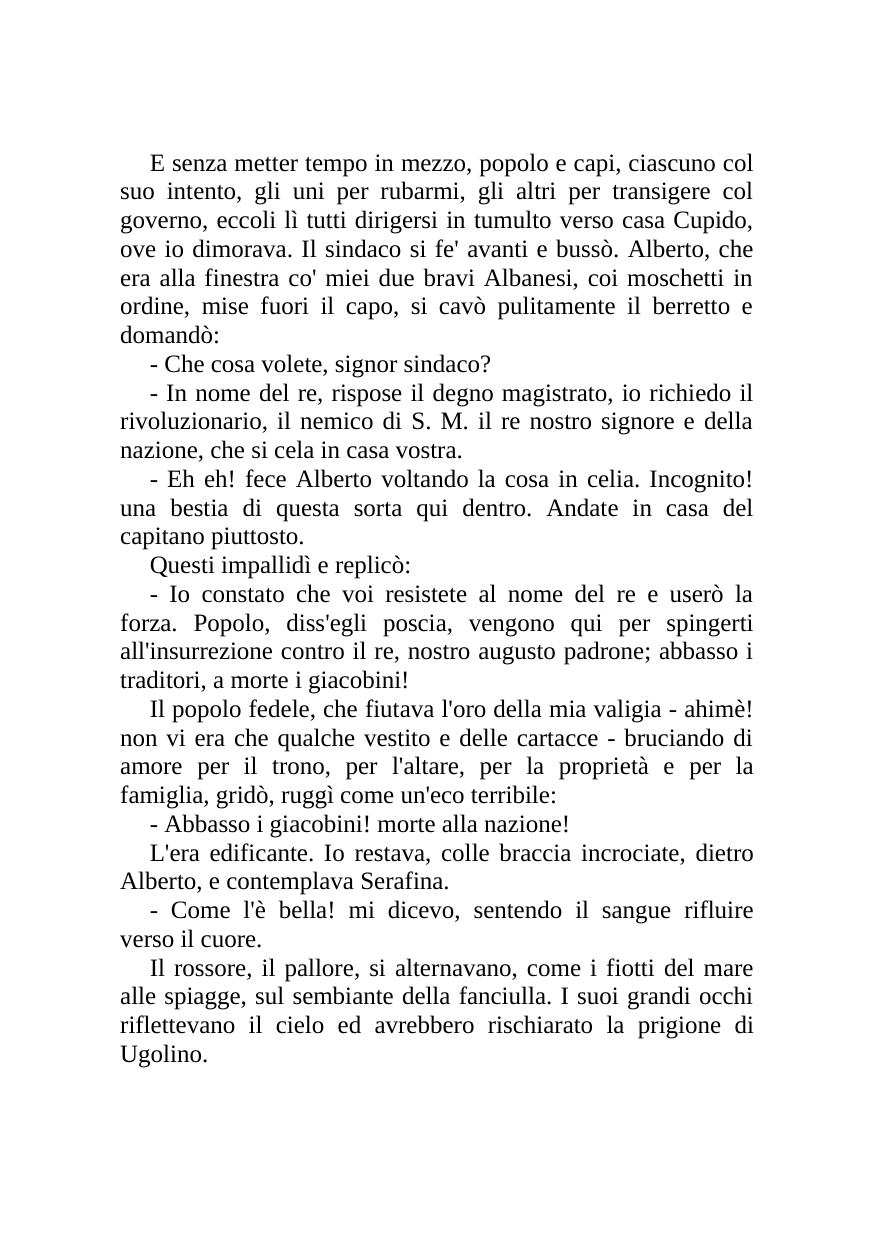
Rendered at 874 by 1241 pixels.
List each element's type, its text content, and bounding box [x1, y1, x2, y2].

text - Eh eh! fece Alberto voltando la cosa in celia. Incognito! una bestia di questa sorta qui dentro. Andate in casa del capitano piuttosto. [120, 464, 754, 550]
text - Come l'è bella! mi dicevo, sentendo il sangue rifluire verso il cuore. [120, 895, 754, 953]
text - Abbasso i giacobini! morte alla nazione! [120, 809, 754, 838]
text Il popolo fedele, che fiutava l'oro della mia valigia - ahimè! non vi era che qualche vestito e delle cartacce - bruciando di amore per il trono, per l'altare, per la proprietà e per la famiglia, gridò, ruggì come un'eco terribile: [120, 694, 754, 809]
text Questi impallidì e replicò: [120, 550, 754, 579]
text Il rossore, il pallore, si alternavano, come i fiotti del mare alle spiagge, sul sembiante della fanciulla. I suoi grandi occhi riflettevano il cielo ed avrebbero rischiarato la prigione di Ugolino. [120, 953, 754, 1068]
text L'era edificante. Io restava, colle braccia incrociate, dietro Alberto, e contemplava Serafina. [120, 838, 754, 895]
text - Io constato che voi resistete al nome del re e userò la forza. Popolo, diss'egli poscia, vengono qui per spingerti all'insurrezione contro il re, nostro augusto padrone; abbasso i traditori, a morte i giacobini! [120, 579, 754, 694]
text E senza metter tempo in mezzo, popolo e capi, ciascuno col suo intento, gli uni per rubarmi, gli altri per transigere col governo, eccoli lì tutti dirigersi in tumulto verso casa Cupido, ove io dimorava. Il sindaco si fe' avanti e bussò. Alberto, che era alla finestra co' miei due bravi Albanesi, coi moschetti in ordine, mise fuori il capo, si cavò pulitamente il berretto e domandò: [120, 148, 754, 349]
text - In nome del re, rispose il degno magistrato, io richiedo il rivoluzionario, il nemico di S. M. il re nostro signore e della nazione, che si cela in casa vostra. [120, 378, 754, 464]
text - Che cosa volete, signor sindaco? [120, 349, 754, 378]
